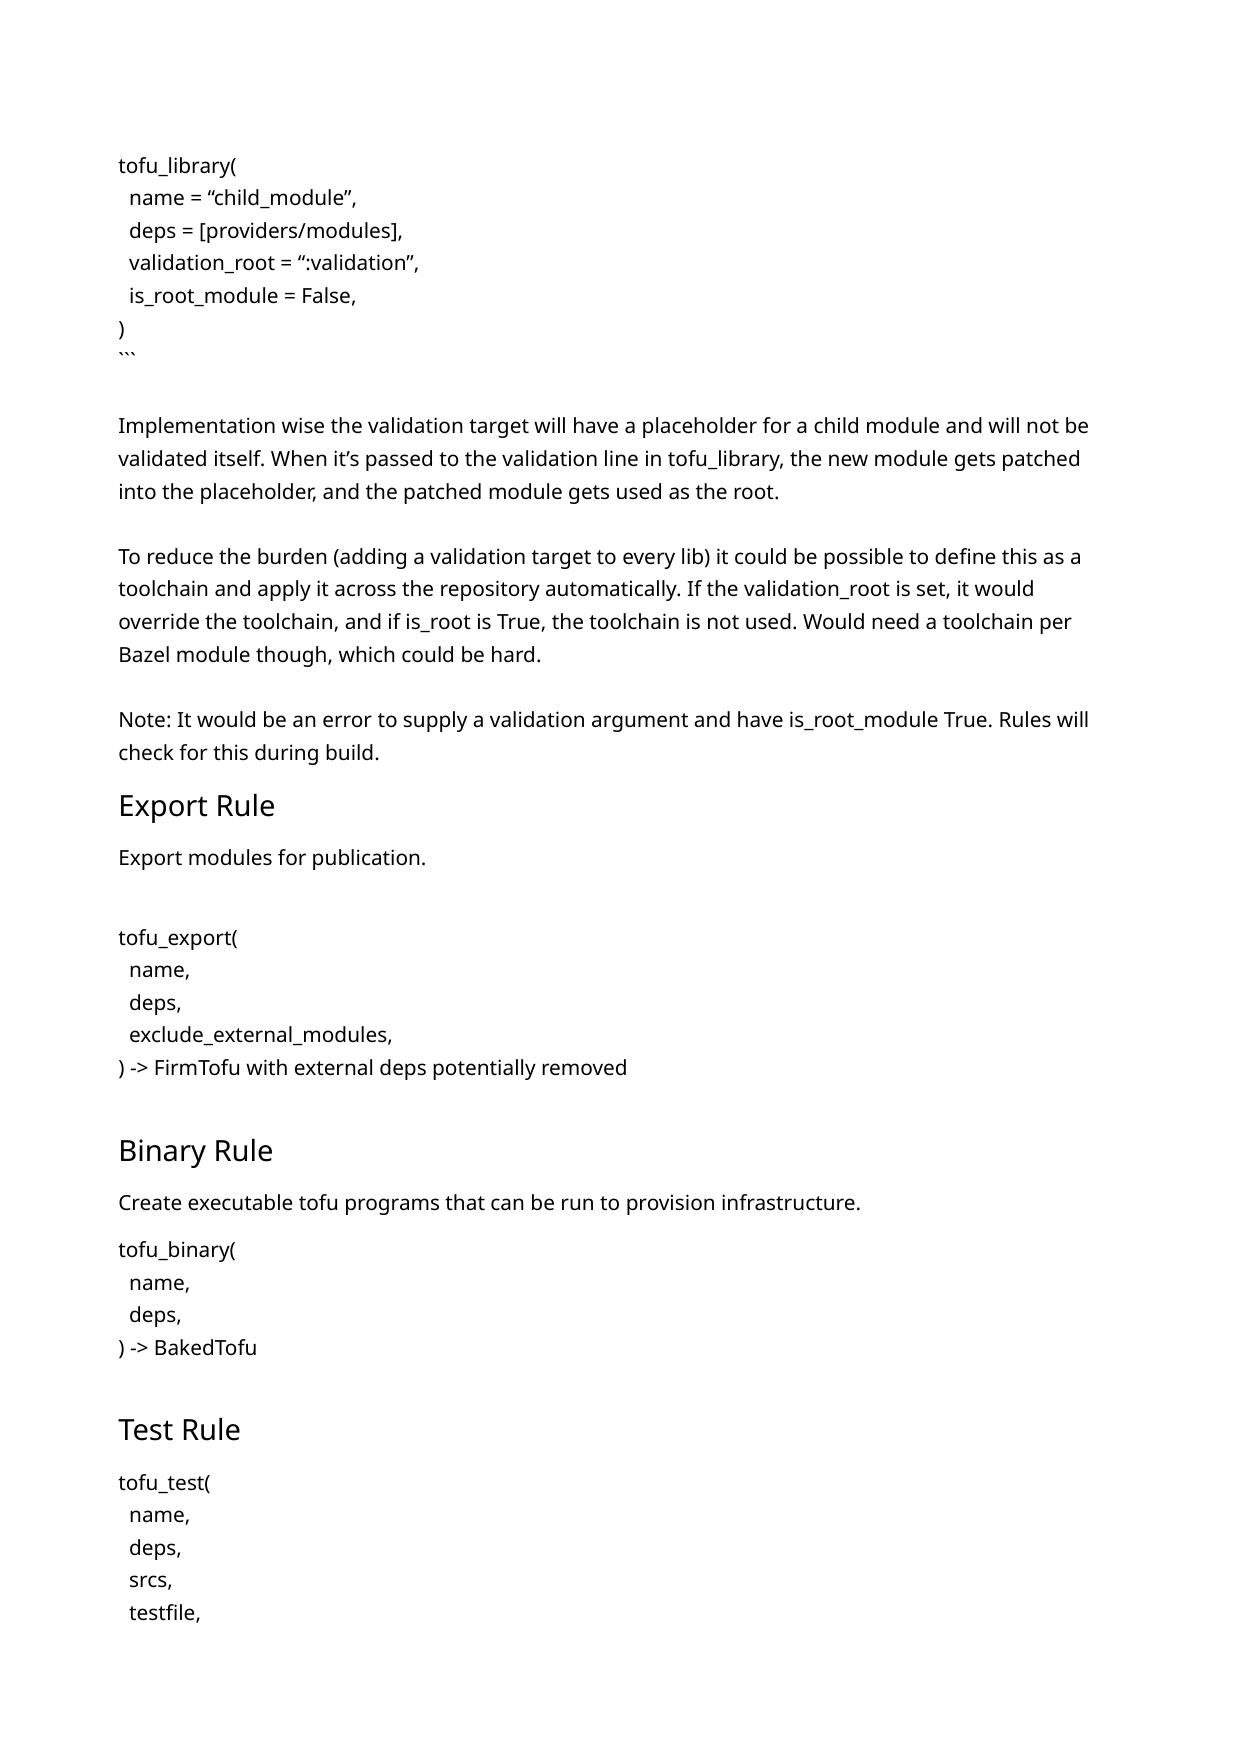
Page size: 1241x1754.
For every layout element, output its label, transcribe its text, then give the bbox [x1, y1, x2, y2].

text tofu_test( [118, 1468, 1122, 1496]
text ``` [118, 346, 1122, 375]
text Note: It would be an error to supply a validation argument and have is_root_module True. Rules will check for this during build. [118, 705, 1122, 766]
subtitle Binary Rule [118, 1130, 1122, 1169]
text ) -> FirmTofu with external deps potentially removed [118, 1053, 1122, 1082]
subtitle Test Rule [118, 1409, 1122, 1449]
text Export modules for publication. [118, 843, 1122, 871]
text Create executable tofu programs that can be run to provision infrastructure. [118, 1188, 1122, 1216]
text deps = [providers/modules], [118, 216, 1122, 244]
text deps, [118, 1533, 1122, 1561]
text exclude_external_modules, [118, 1021, 1122, 1049]
text tofu_library( [118, 151, 1122, 179]
text tofu_export( [118, 923, 1122, 951]
text name, [118, 1268, 1122, 1296]
text ) -> BakedTofu [118, 1333, 1122, 1361]
text name, [118, 1500, 1122, 1529]
text srcs, [118, 1566, 1122, 1594]
subtitle Export Rule [118, 785, 1122, 824]
text validation_root = “:validation”, [118, 248, 1122, 277]
text name = “child_module”, [118, 183, 1122, 212]
text To reduce the burden (adding a validation target to every lib) it could be possible to define this as a toolchain and apply it across the repository automatically. If the validation_root is set, it would override the toolchain, and if is_root is True, the toolchain is not used. Would need a toolchain per Bazel module though, which could be hard. [118, 542, 1122, 668]
text testfile, [118, 1598, 1122, 1627]
text is_root_module = False, [118, 281, 1122, 309]
text Implementation wise the validation target will have a placeholder for a child module and will not be validated itself. When it’s passed to the validation line in tofu_library, the new module gets patched into the placeholder, and the patched module gets used as the root. [118, 412, 1122, 505]
text deps, [118, 1300, 1122, 1329]
text ) [118, 314, 1122, 342]
text deps, [118, 988, 1122, 1016]
text name, [118, 955, 1122, 984]
text tofu_binary( [118, 1235, 1122, 1263]
